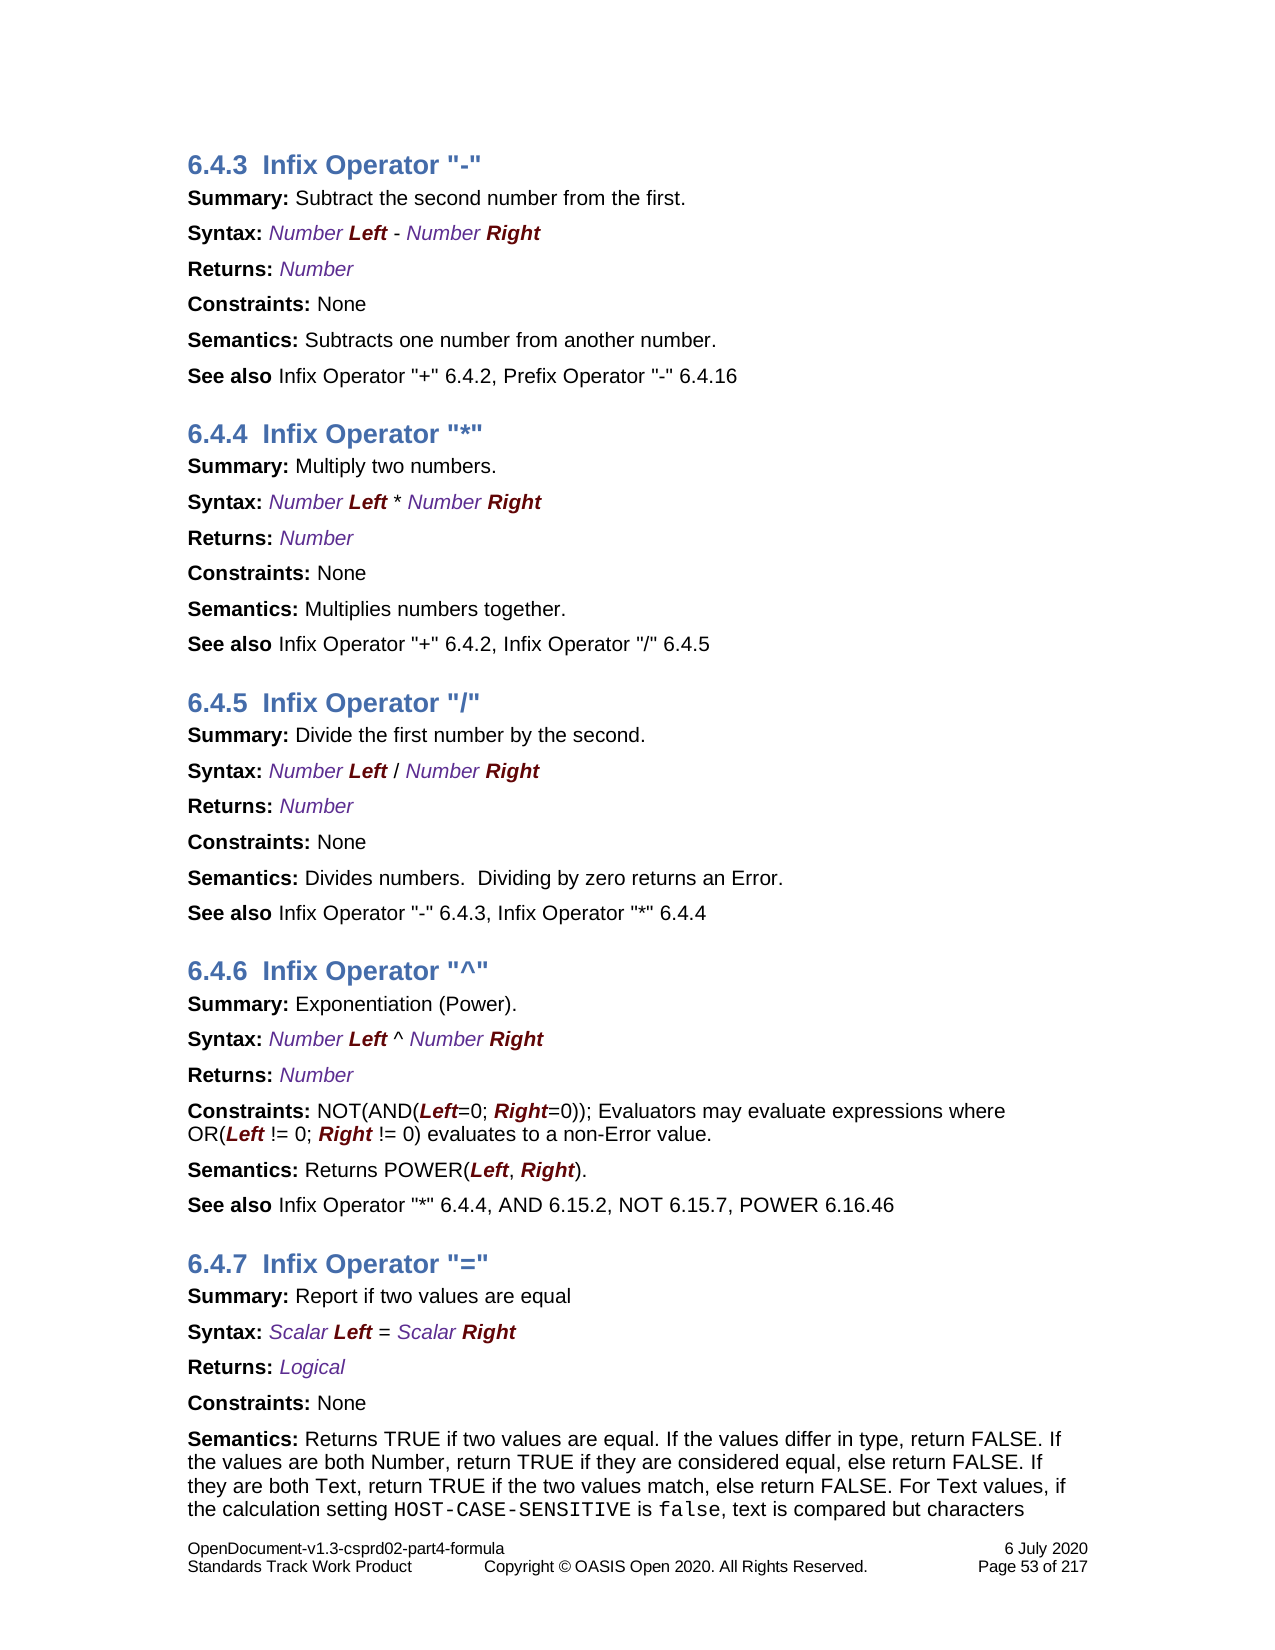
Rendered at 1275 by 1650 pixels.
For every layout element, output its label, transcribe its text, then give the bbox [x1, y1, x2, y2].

text Semantics: Returns TRUE if two values are equal. If the values differ in type, return FALSE. If the values are both Number, return TRUE if they are considered equal, else return FALSE. If they are both Text, return TRUE if the two values match, else return FALSE. For Text values, if the calculation setting HOST-CASE-SENSITIVE is false, text is compared but characters [187, 1427, 1088, 1523]
text Constraints: None [187, 293, 1088, 316]
subtitle Infix Operator "-" [187, 150, 1088, 180]
subtitle Infix Operator "^" [187, 956, 1088, 986]
subtitle Infix Operator "*" [187, 419, 1088, 449]
text Syntax: Number Left * Number Right [187, 490, 1088, 514]
text Semantics: Multiplies numbers together. [187, 597, 1088, 621]
text Summary: Divide the first number by the second. [187, 723, 1088, 747]
text Semantics: Divides numbers. Dividing by zero returns an Error. [187, 866, 1088, 889]
text See also Infix Operator "+" 6.4.2, Infix Operator "/" 6.4.5 [187, 633, 1088, 656]
text See also Infix Operator "-" 6.4.3, Infix Operator "*" 6.4.4 [187, 902, 1088, 925]
text Syntax: Number Left - Number Right [187, 222, 1088, 245]
text Returns: Number [187, 1063, 1088, 1087]
text Syntax: Number Left / Number Right [187, 759, 1088, 783]
text Constraints: None [187, 830, 1088, 854]
text Returns: Number [187, 257, 1088, 281]
text Returns: Logical [187, 1356, 1088, 1379]
text Semantics: Subtracts one number from another number. [187, 328, 1088, 352]
text Constraints: None [187, 562, 1088, 585]
text Syntax: Number Left ^ Number Right [187, 1028, 1088, 1051]
text Semantics: Returns POWER(Left, Right). [187, 1158, 1088, 1182]
text Summary: Multiply two numbers. [187, 455, 1088, 478]
text Returns: Number [187, 795, 1088, 818]
text Syntax: Scalar Left = Scalar Right [187, 1320, 1088, 1344]
text Returns: Number [187, 526, 1088, 549]
text Constraints: NOT(AND(Left=0; Right=0)); Evaluators may evaluate expressions where OR(Left != 0; Right != 0) evaluates to a non-Error value. [187, 1099, 1088, 1146]
text Constraints: None [187, 1391, 1088, 1415]
text See also Infix Operator "*" 6.4.4, AND 6.15.2, NOT 6.15.7, POWER 6.16.46 [187, 1194, 1088, 1217]
text Summary: Subtract the second number from the first. [187, 186, 1088, 209]
text See also Infix Operator "+" 6.4.2, Prefix Operator "-" 6.4.16 [187, 364, 1088, 388]
text Summary: Exponentiation (Power). [187, 992, 1088, 1016]
subtitle Infix Operator "/" [187, 687, 1088, 717]
subtitle Infix Operator "=" [187, 1248, 1088, 1278]
text Summary: Report if two values are equal [187, 1284, 1088, 1308]
